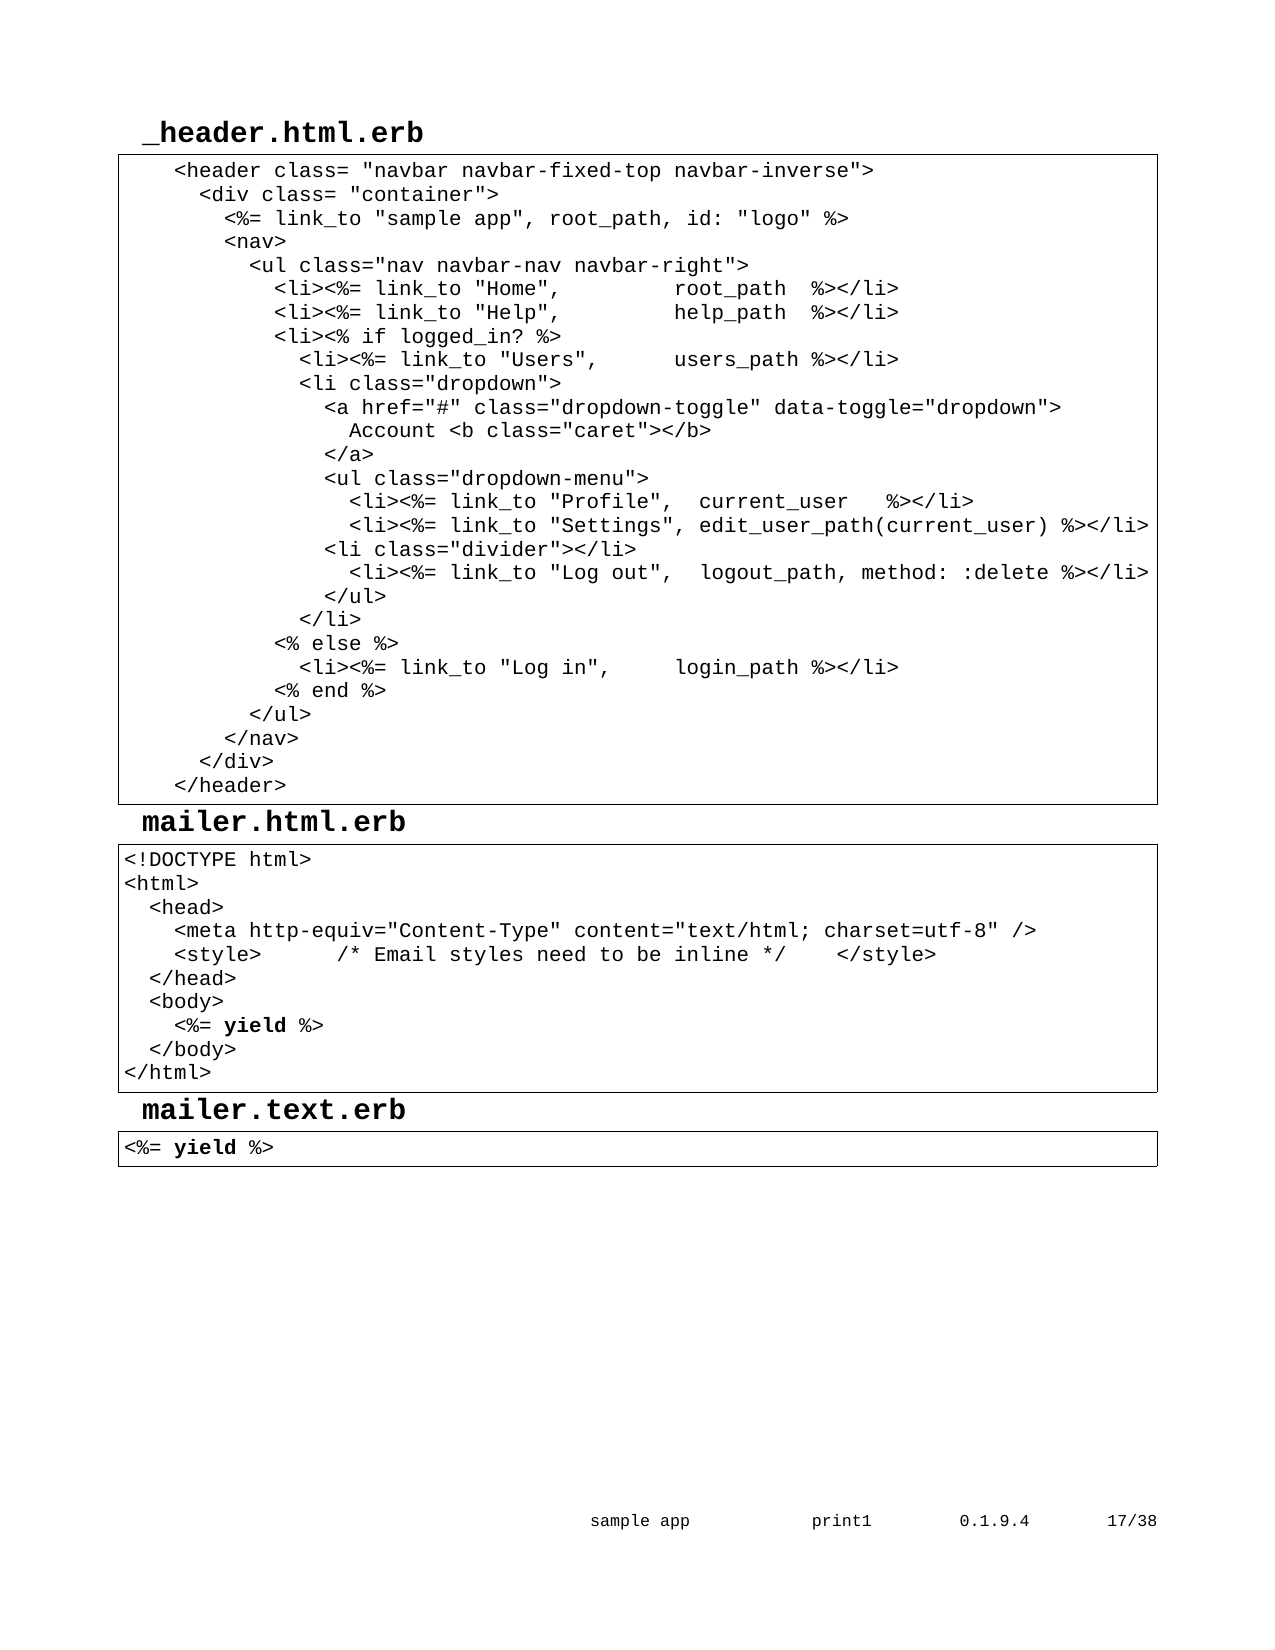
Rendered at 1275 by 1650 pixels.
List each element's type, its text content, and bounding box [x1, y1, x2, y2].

table_header <header class= "navbar navbar-fixed-top navbar-inverse"> <div class= "container"> <%= link_to "sample app", root_path, id: "logo" %> <nav> <ul class="nav navbar-nav navbar-right"> <li><%= link_to "Home", root_path %></li> <li><%= link_to "Help", help_path %></li> <li><% if logged_in? %> <li><%= link_to "Users", users_path %></li> <li class="dropdown"> <a href="#" class="dropdown-toggle" data-toggle="dropdown"> Account <b class="caret"></b> </a> <ul class="dropdown-menu"> <li><%= link_to "Profile", current_user %></li> <li><%= link_to "Settings", edit_user_path(current_user) %></li> <li class="divider"></li> <li><%= link_to "Log out", logout_path, method: :delete %></li> </ul> </li> <% else %> <li><%= link_to "Log in", login_path %></li> <% end %> </ul> </nav> </div> </header> [119, 155, 1157, 804]
subtitle mailer.html.erb [142, 807, 1157, 841]
table_header <!DOCTYPE html> <html> <head> <meta http-equiv="Content-Type" content="text/html; charset=utf-8" /> <style> /* Email styles need to be inline */ </style> </head> <body> <%= yield %> </body> </html> [119, 845, 1157, 1092]
table_header <%= yield %> [119, 1132, 1157, 1166]
subtitle _header.html.erb [142, 118, 1157, 151]
subtitle mailer.text.erb [142, 1095, 1157, 1128]
